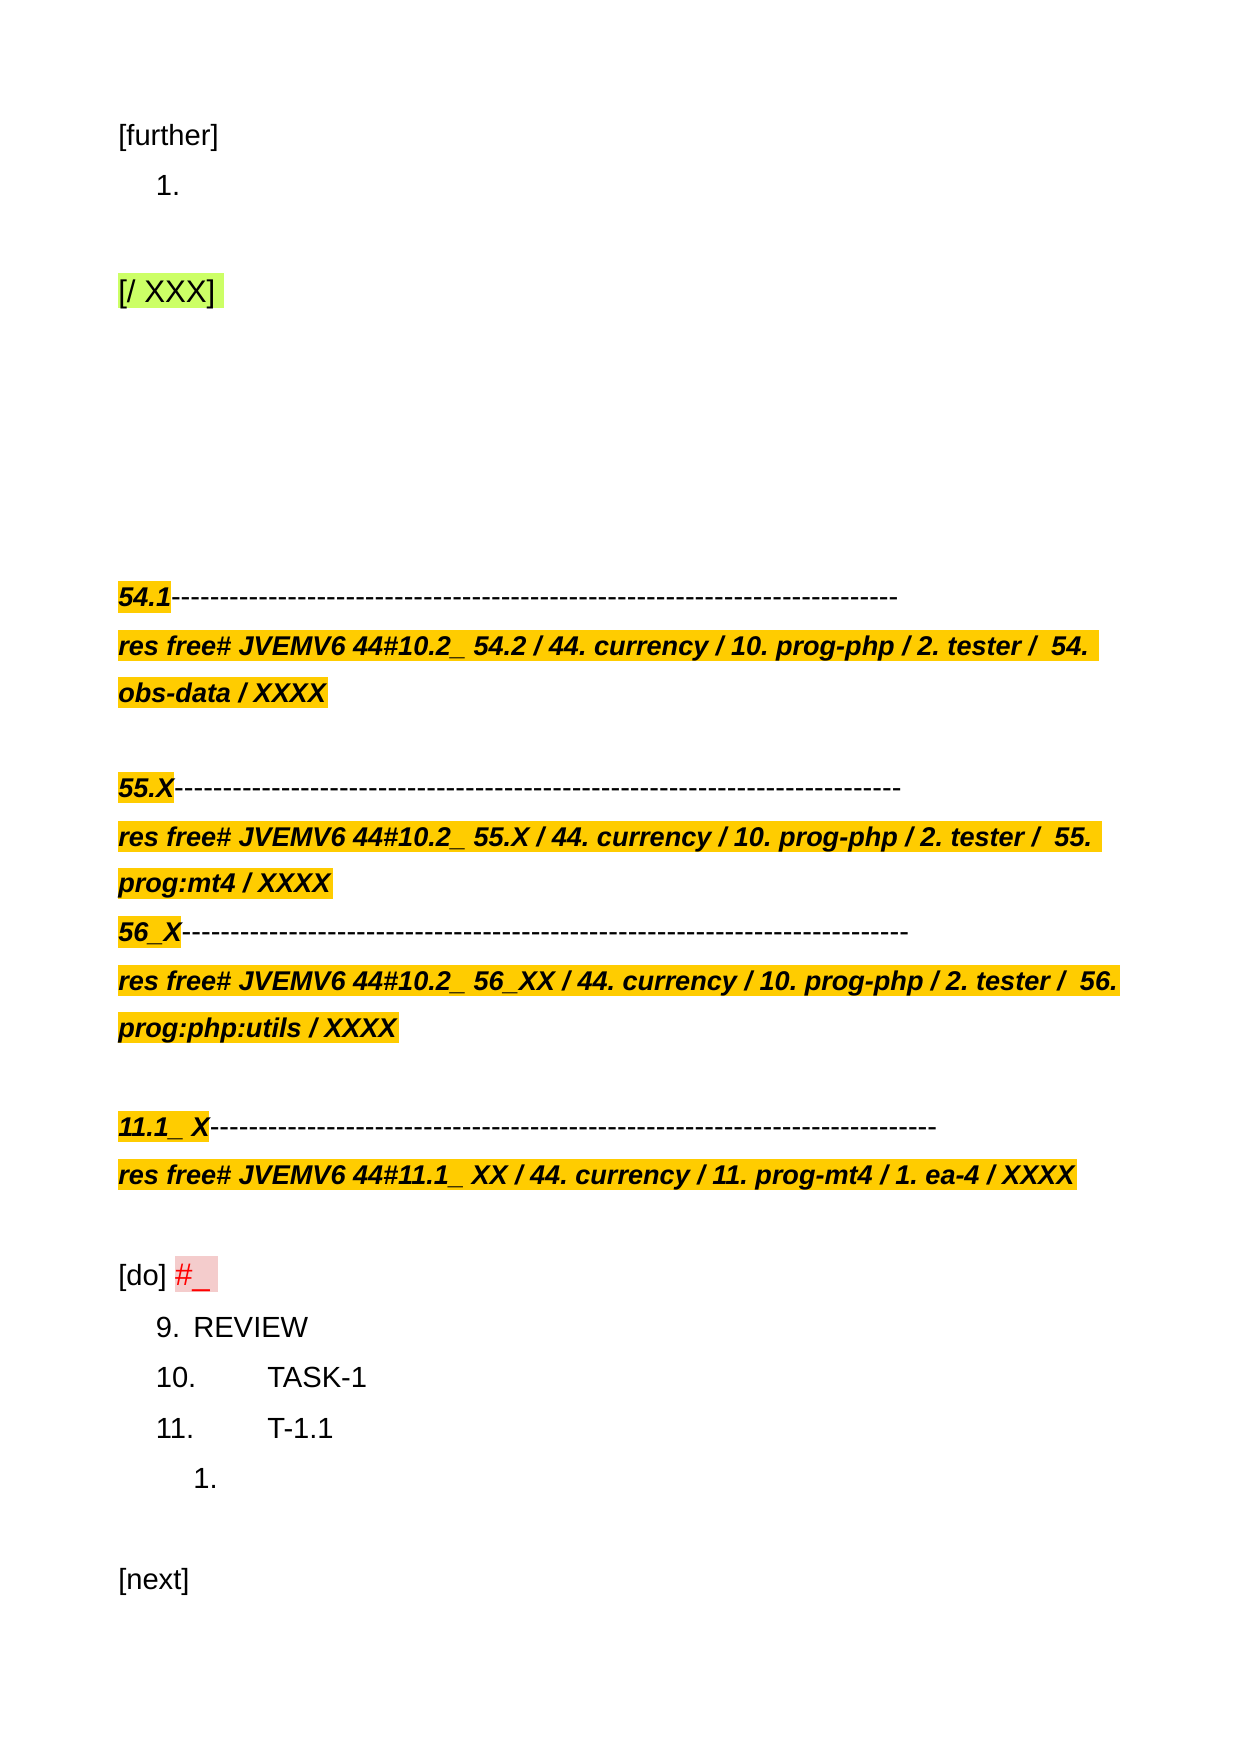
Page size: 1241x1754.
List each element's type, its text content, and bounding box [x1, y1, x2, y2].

text 54.1--------------------------------------------------------------------------- [118, 579, 1122, 613]
text res free# JVEMV6 44#10.2_ 54.2 / 44. currency / 10. prog-php / 2. tester / 54. obs-data / XXXX [118, 630, 1122, 708]
list REVIEW [156, 1310, 1122, 1344]
text 56_X--------------------------------------------------------------------------- [118, 914, 1122, 948]
list TASK-1 [156, 1360, 1122, 1394]
text [/ XXX] [118, 219, 1122, 308]
text [further] [118, 118, 1122, 152]
text [next] [118, 1562, 1122, 1595]
list T-1.1 [156, 1411, 1122, 1444]
text res free# JVEMV6 44#10.2_ 55.X / 44. currency / 10. prog-php / 2. tester / 55. prog:mt4 / XXXX [118, 821, 1122, 899]
text 11.1_ X--------------------------------------------------------------------------- [118, 1109, 1122, 1142]
text [do] #_ [118, 1256, 1122, 1292]
text res free# JVEMV6 44#11.1_ XX / 44. currency / 11. prog-mt4 / 1. ea-4 / XXXX [118, 1159, 1122, 1190]
text res free# JVEMV6 44#10.2_ 56_XX / 44. currency / 10. prog-php / 2. tester / 56. prog:php:utils / XXXX [118, 965, 1122, 1043]
text 55.X--------------------------------------------------------------------------- [118, 770, 1122, 804]
